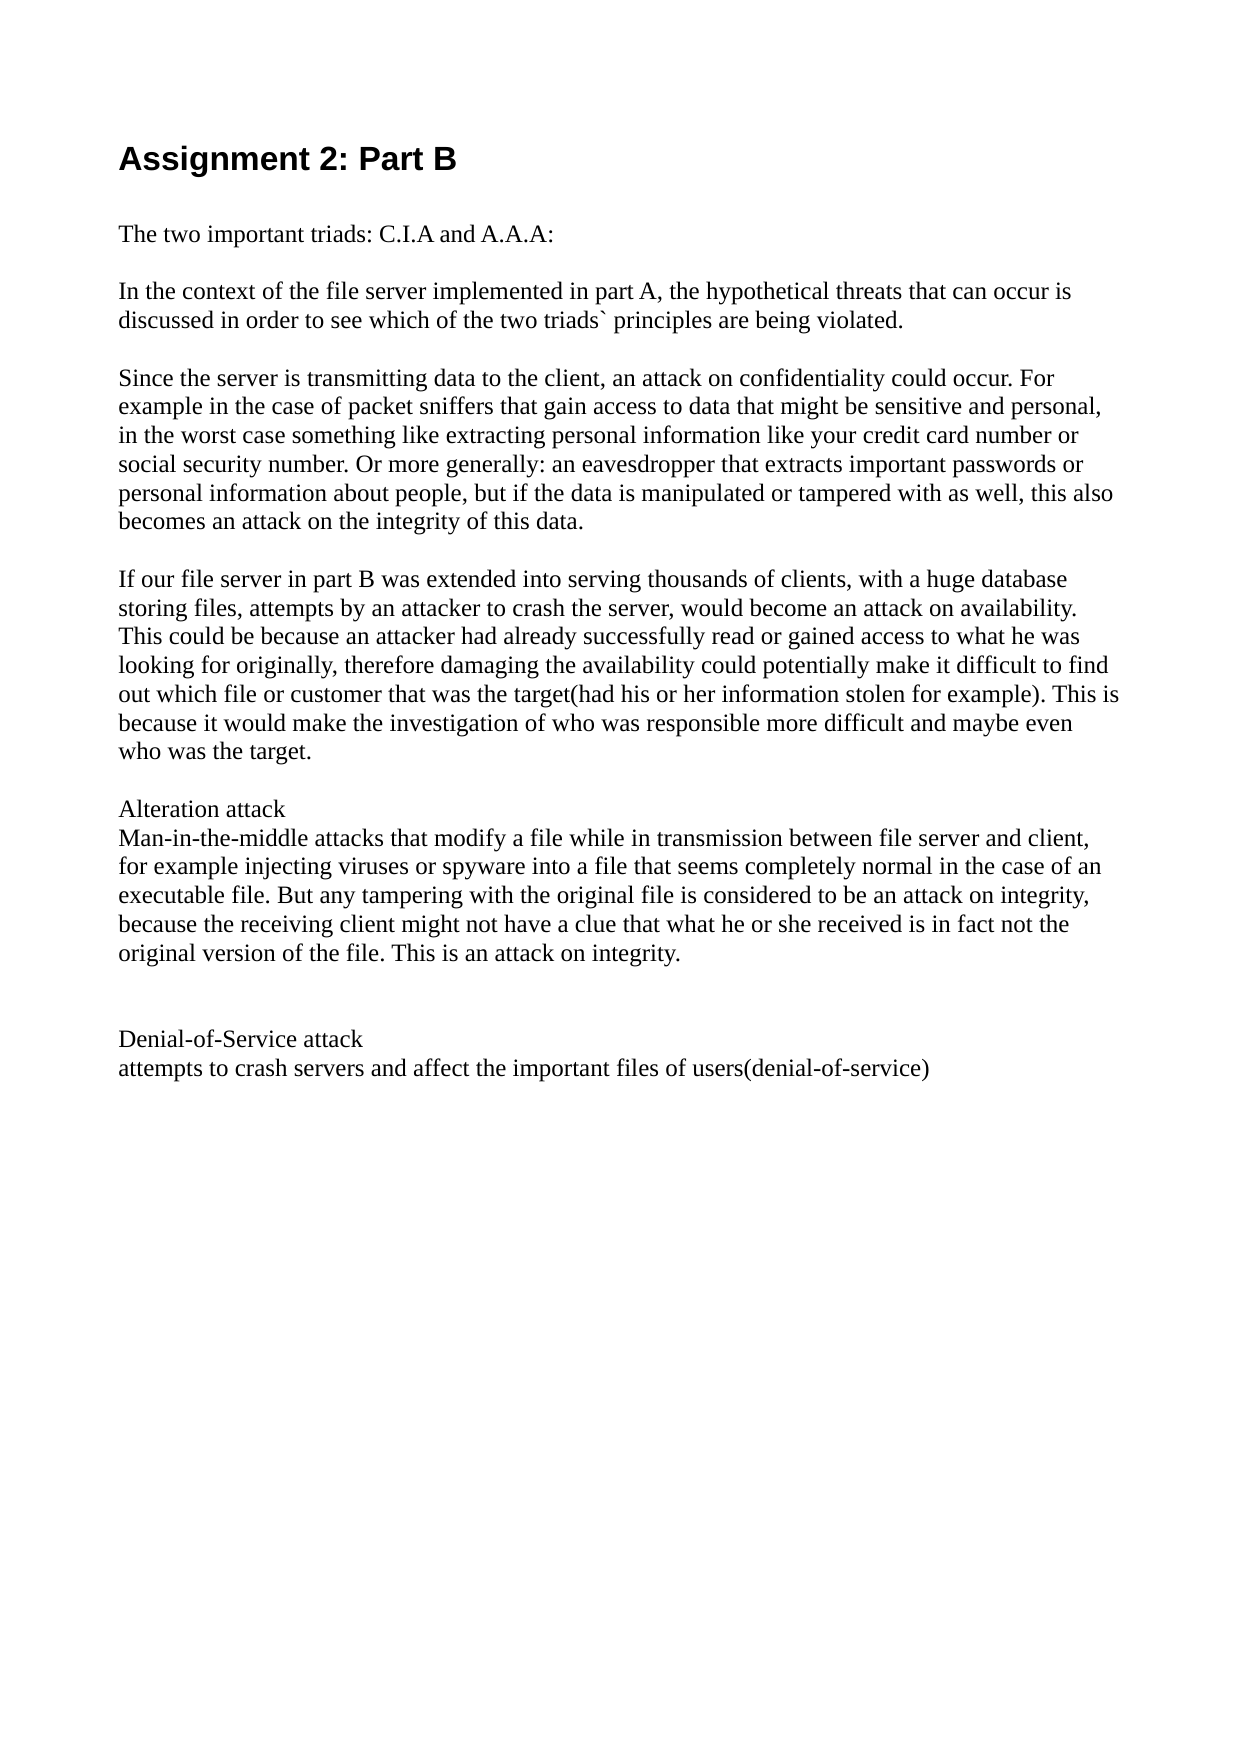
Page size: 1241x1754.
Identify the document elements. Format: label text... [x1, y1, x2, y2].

text attempts to crash servers and affect the important files of users(denial-of-service) [118, 1053, 1122, 1081]
text In the context of the file server implemented in part A, the hypothetical threats that can occur is discussed in order to see which of the two triads` principles are being violated. [118, 276, 1122, 334]
text Denial-of-Service attack [118, 1024, 1122, 1053]
text Man-in-the-middle attacks that modify a file while in transmission between file server and client, for example injecting viruses or spyware into a file that seems completely normal in the case of an executable file. But any tampering with the original file is considered to be an attack on integrity, because the receiving client might not have a clue that what he or she received is in fact not the original version of the file. This is an attack on integrity. [118, 823, 1122, 966]
text If our file server in part B was extended into serving thousands of clients, with a huge database storing files, attempts by an attacker to crash the server, would become an attack on availability. This could be because an attacker had already successfully read or gained access to what he was looking for originally, therefore damaging the availability could potentially make it difficult to find out which file or customer that was the target(had his or her information stolen for example). This is because it would make the investigation of who was responsible more difficult and maybe even who was the target. [118, 564, 1122, 765]
text Alteration attack [118, 794, 1122, 823]
text Since the server is transmitting data to the client, an attack on confidentiality could occur. For example in the case of packet sniffers that gain access to data that might be sensitive and personal, in the worst case something like extracting personal information like your credit card number or social security number. Or more generally: an eavesdropper that extracts important passwords or personal information about people, but if the data is manipulated or tampered with as well, this also becomes an attack on the integrity of this data. [118, 363, 1122, 535]
subtitle Assignment 2: Part B [118, 139, 1122, 178]
text The two important triads: C.I.A and A.A.A: [118, 219, 1122, 248]
